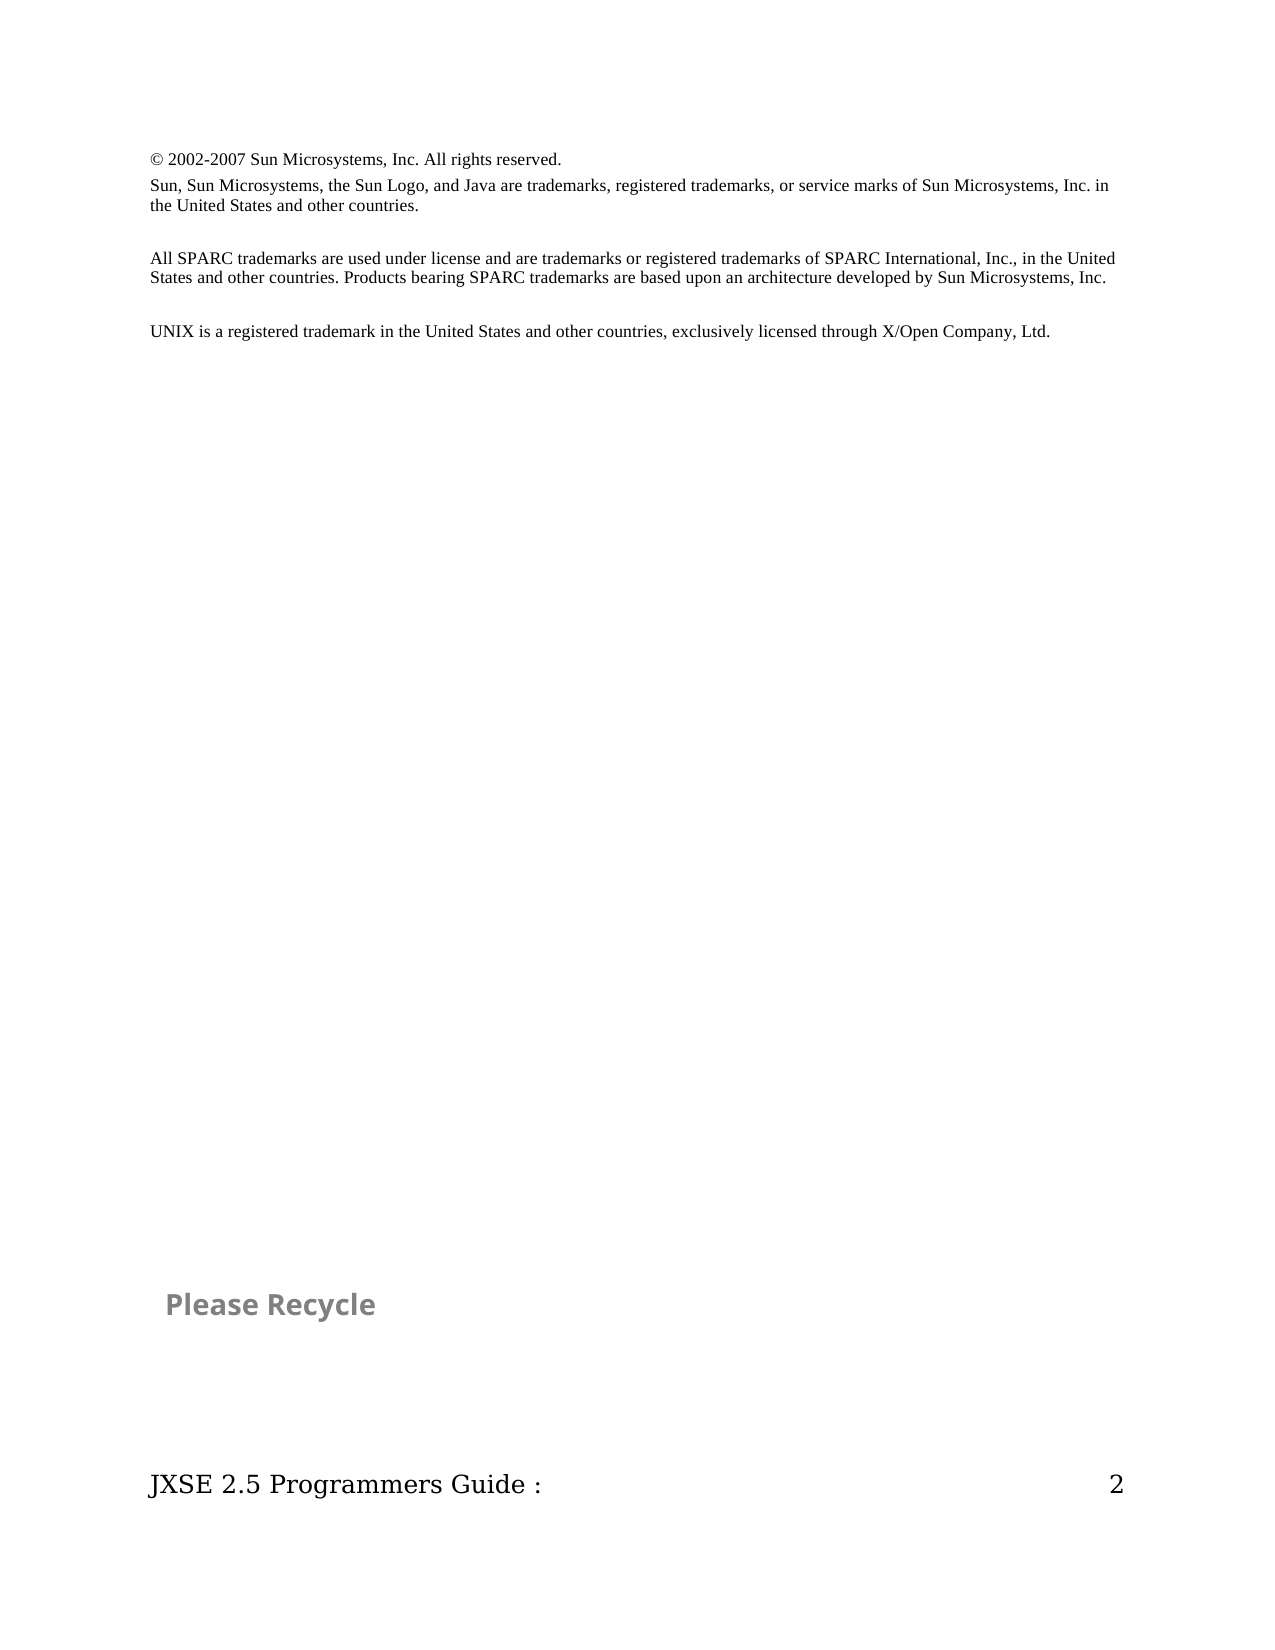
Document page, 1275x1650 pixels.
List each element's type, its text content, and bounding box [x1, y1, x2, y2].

text Sun, Sun Microsystems, the Sun Logo, and Java are trademarks, registered trademarks, or service marks of Sun Microsystems, Inc. in the United States and other countries. [150, 176, 1125, 215]
text © 2002-2007 Sun Microsystems, Inc. All rights reserved. [150, 150, 1125, 169]
text Please Recycle [150, 1284, 1125, 1324]
text UNIX is a registered trademark in the United States and other countries, exclusively licensed through X/Open Company, Ltd. [150, 322, 1125, 341]
text All SPARC trademarks are used under license and are trademarks or registered trademarks of SPARC International, Inc., in the United States and other countries. Products bearing SPARC trademarks are based upon an architecture developed by Sun Microsystems, Inc. [150, 249, 1125, 288]
